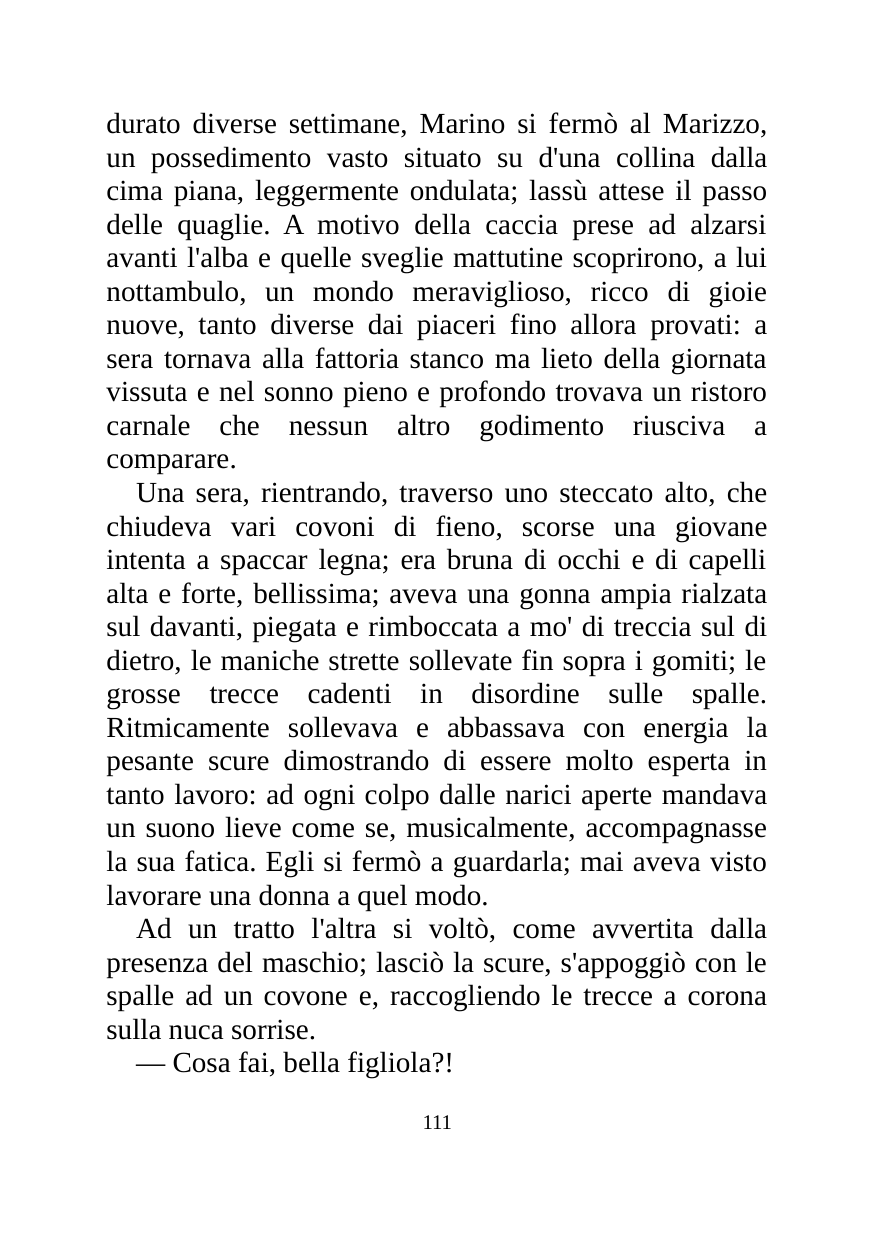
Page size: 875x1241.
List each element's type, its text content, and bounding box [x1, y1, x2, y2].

text Una sera, rientrando, traverso uno steccato alto, che chiudeva vari covoni di fieno, scorse una giovane intenta a spaccar legna; era bruna di occhi e di capelli alta e forte, bellissima; aveva una gonna ampia rialzata sul davanti, piegata e rimboccata a mo' di treccia sul di dietro, le maniche strette sollevate fin sopra i gomiti; le grosse trecce cadenti in disordine sulle spalle. Ritmicamente sollevava e abbassava con energia la pesante scure dimostrando di essere molto esperta in tanto lavoro: ad ogni colpo dalle narici aperte mandava un suono lieve come se, musicalmente, accompagnasse la sua fatica. Egli si fermò a guardarla; mai aveva visto lavorare una donna a quel modo. [106, 475, 768, 911]
text durato diverse settimane, Marino si fermò al Marizzo, un possedimento vasto situato su d'una collina dalla cima piana, leggermente ondulata; lassù attese il passo delle quaglie. A motivo della caccia prese ad alzarsi avanti l'alba e quelle sveglie mattutine scoprirono, a lui nottambulo, un mondo meraviglioso, ricco di gioie nuove, tanto diverse dai piaceri fino allora provati: a sera tornava alla fattoria stanco ma lieto della giornata vissuta e nel sonno pieno e profondo trovava un ristoro carnale che nessun altro godimento riusciva a comparare. [106, 106, 768, 475]
text Ad un tratto l'altra si voltò, come avvertita dalla presenza del maschio; lasciò la scure, s'appoggiò con le spalle ad un covone e, raccogliendo le trecce a corona sulla nuca sorrise. [106, 911, 768, 1045]
text — Cosa fai, bella figliola?! [106, 1045, 768, 1079]
